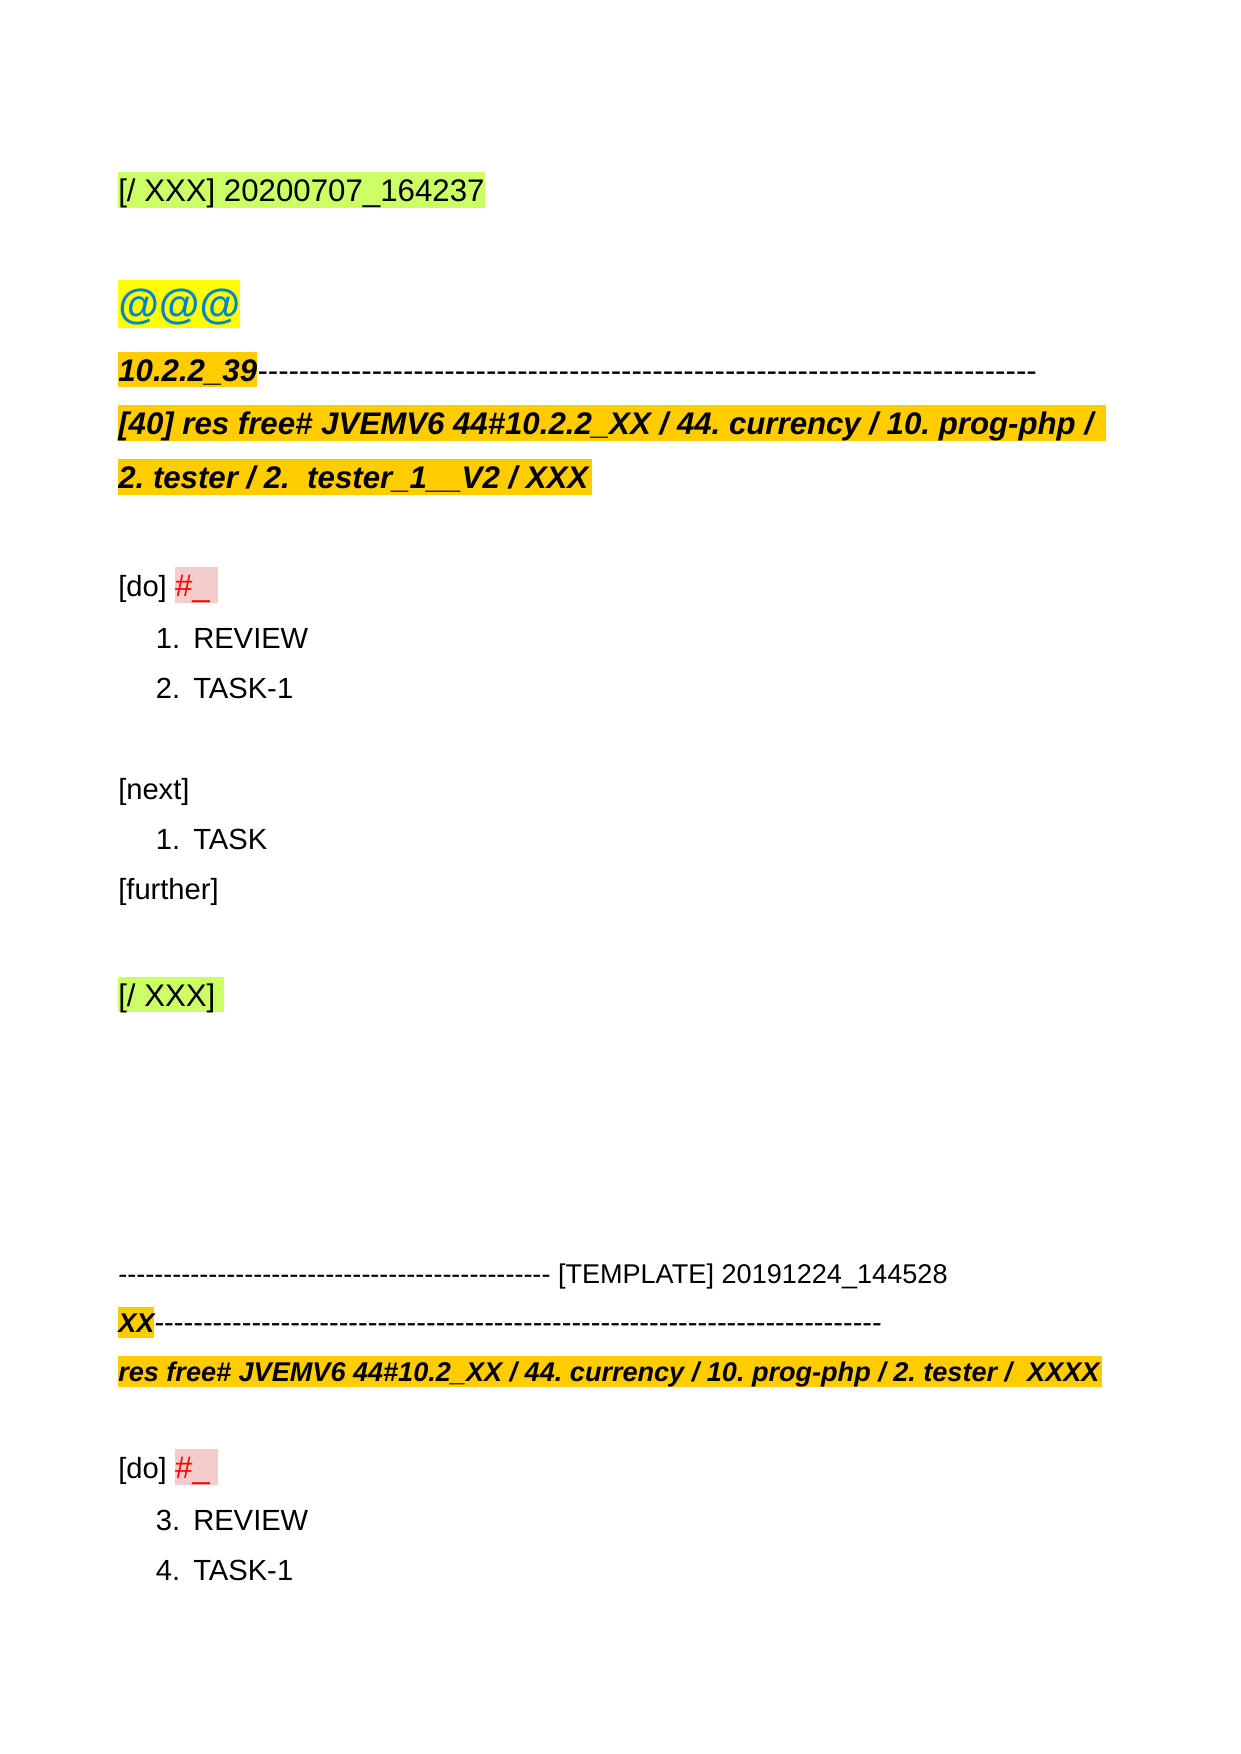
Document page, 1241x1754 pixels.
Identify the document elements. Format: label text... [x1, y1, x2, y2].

text [do] #_ [118, 1449, 1122, 1485]
text 10.2.2_39--------------------------------------------------------------------------- [118, 352, 1122, 387]
text @@@ [118, 280, 1122, 328]
list REVIEW [156, 1503, 1122, 1537]
text [/ XXX] [118, 923, 1122, 1012]
text [40] res free# JVEMV6 44#10.2.2_XX / 44. currency / 10. prog-php / 2. tester / 2. tester_1__V2 / XXX [118, 405, 1122, 495]
list TASK-1 [156, 671, 1122, 705]
text [further] [118, 872, 1122, 906]
text [do] #_ [118, 567, 1122, 603]
list TASK [156, 822, 1122, 856]
list REVIEW [156, 621, 1122, 654]
text XX--------------------------------------------------------------------------- [118, 1305, 1122, 1339]
text res free# JVEMV6 44#10.2_XX / 44. currency / 10. prog-php / 2. tester / XXXX [118, 1356, 1122, 1387]
text ------------------------------------------------ [TEMPLATE] 20191224_144528 [118, 1258, 1122, 1289]
text [next] [118, 772, 1122, 805]
list TASK-1 [156, 1553, 1122, 1587]
text [/ XXX] 20200707_164237 [118, 118, 1122, 208]
